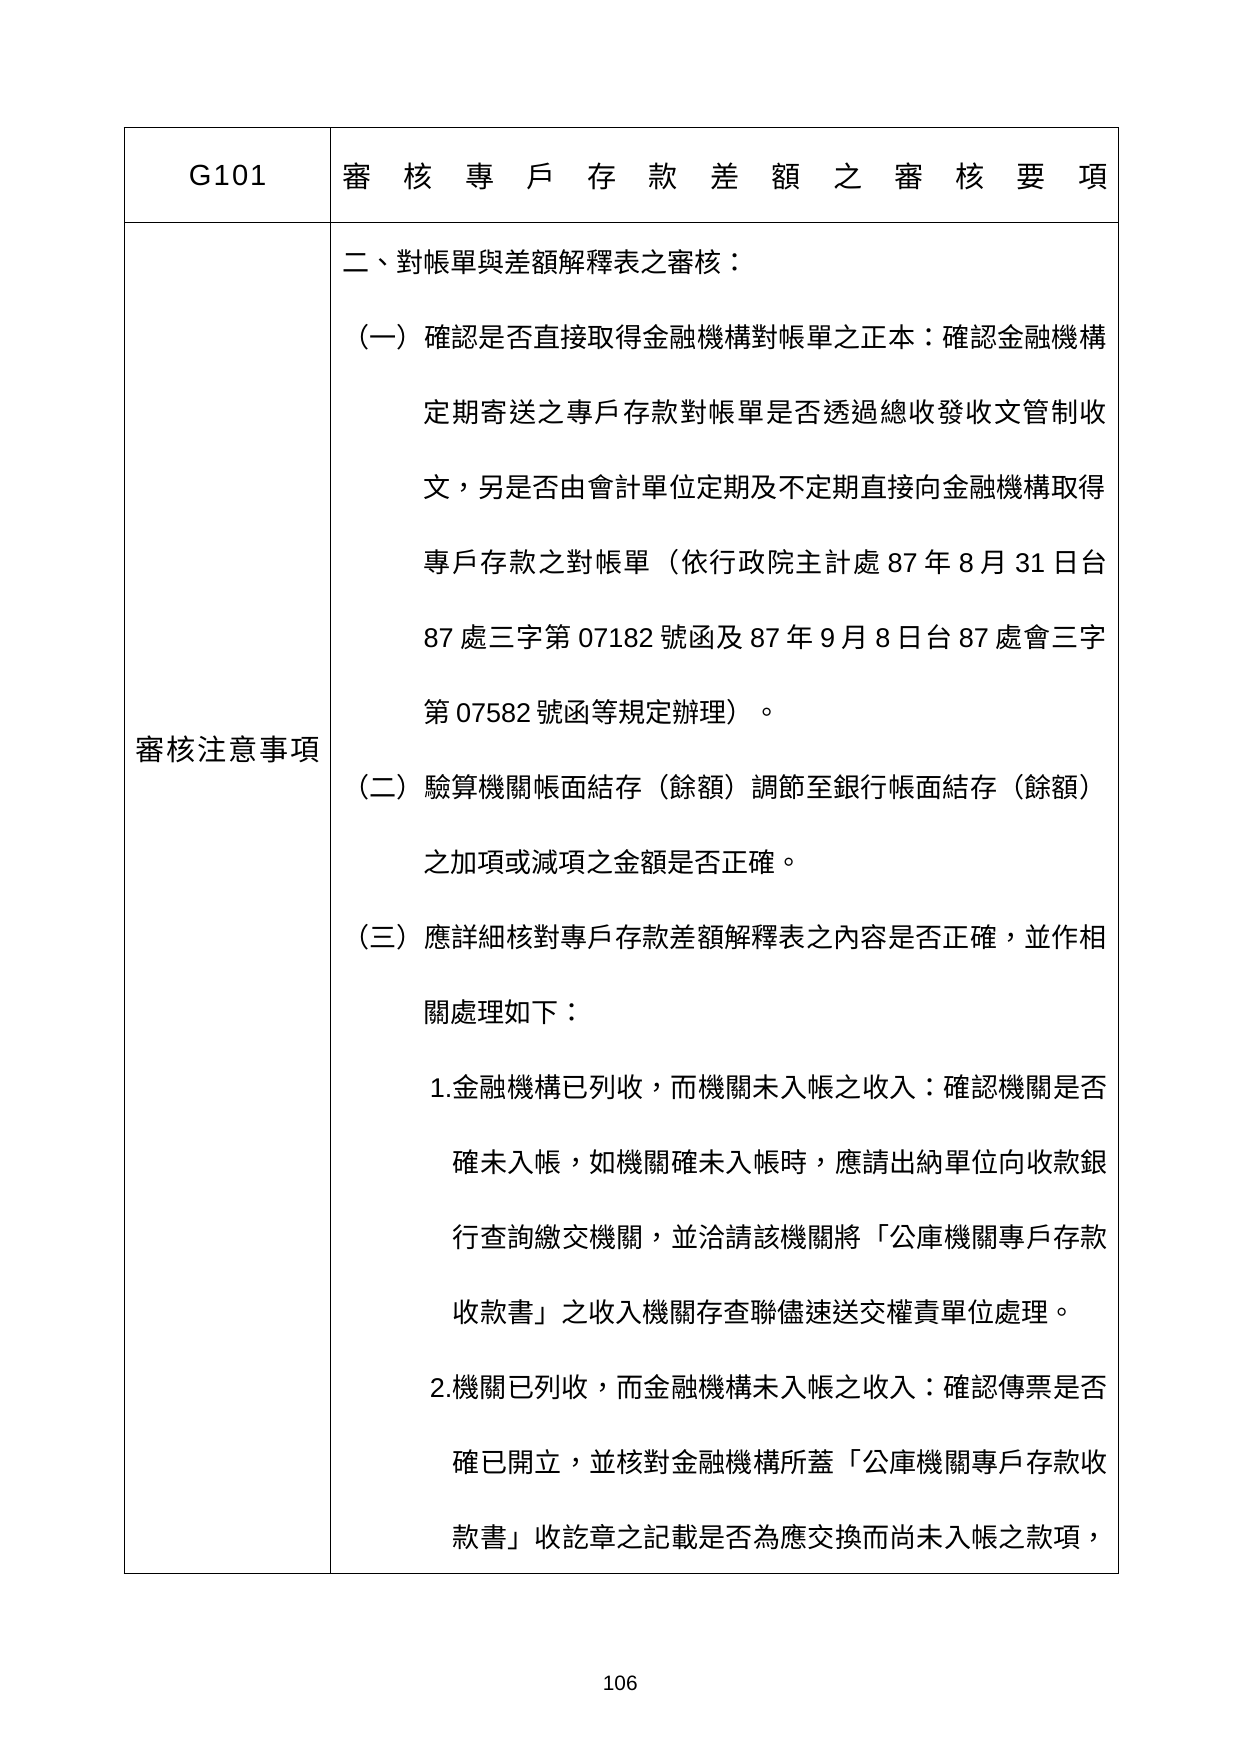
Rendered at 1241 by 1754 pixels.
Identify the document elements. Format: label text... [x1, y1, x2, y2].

table_cell 審核注意事項 [125, 223, 330, 1573]
table_header G101 [125, 128, 330, 222]
table_cell 二、對帳單與差額解釋表之審核： （一）確認是否直接取得金融機構對帳單之正本：確認金融機構定期寄送之專戶存款對帳單是否透過總收發收文管制收文，另是否由會計單位定期及不定期直接向金融機構取得專戶存款之對帳單（依行政院主計處87年8月31日台87處三字第07182號函及87年9月8日台87處會三字第07582號函等規定辦理）。 （二）驗算機關帳面結存（餘額）調節至銀行帳面結存（餘額）之加項或減項之金額是否正確。 （三）應詳細核對專戶存款差額解釋表之內容是否正確，並作相關處理如下： 1.金融機構已列收，而機關未入帳之收入：確認機關是否確未入帳，如機關確未入帳時，應請出納單位向收款銀行查詢繳交機關，並洽請該機關將「公庫機關專戶存款收款書」之收入機關存查聯儘速送交權責單位處理。 2.機關已列收，而金融機構未入帳之收入：確認傳票是否確已開立，並核對金融機構所蓋「公庫機關專戶存款收款書」收訖章之記載是否為應交換而尚未入帳之款項， [331, 223, 1118, 1573]
table_header 審核專戶存款差額之審核要項 [331, 128, 1118, 222]
